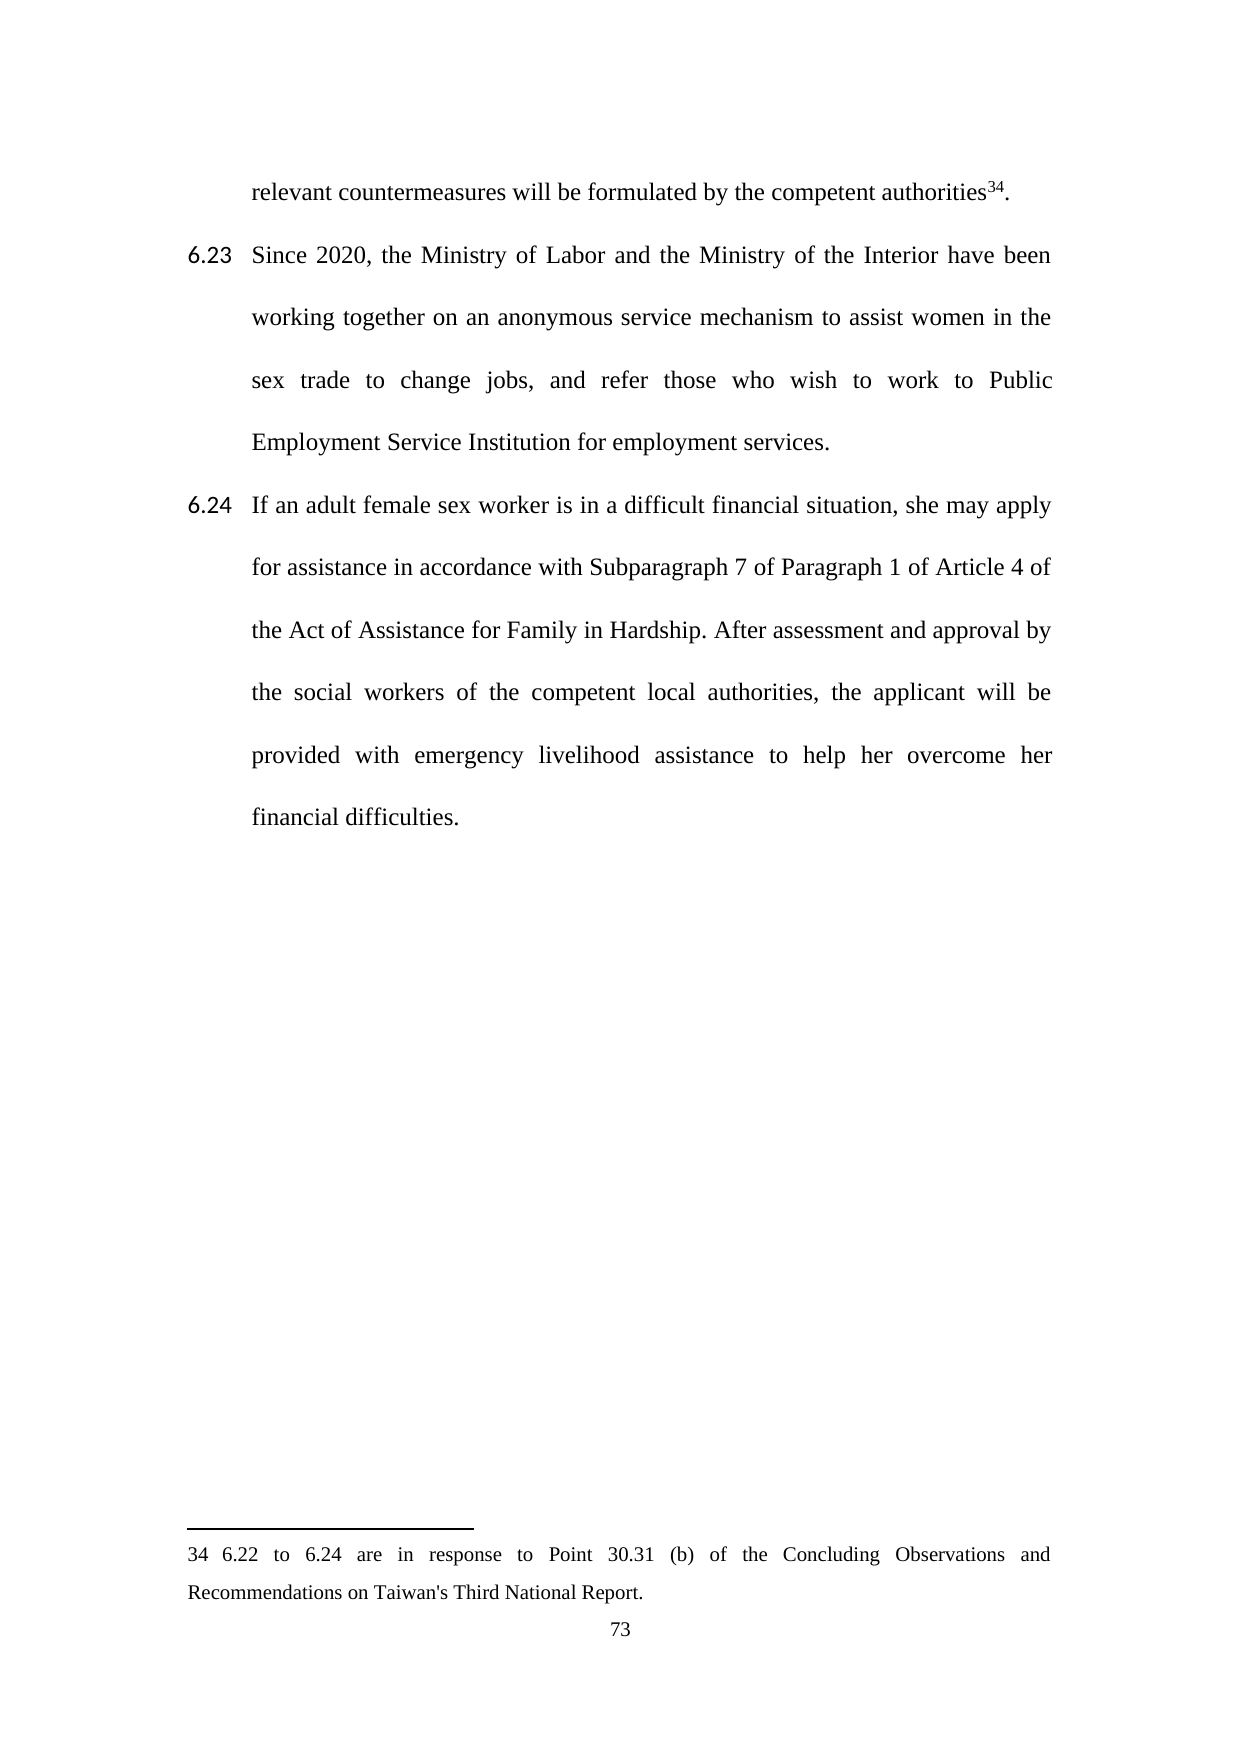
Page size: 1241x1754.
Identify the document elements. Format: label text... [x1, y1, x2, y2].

list relevant countermeasures will be formulated by the competent authorities. [187, 150, 1053, 212]
list 6.22 to 6.24 are in response to Point 30.31 (b) of the Concluding Observations and Recommendations on Taiwan's Third National Report. [187, 1529, 1053, 1604]
list If an adult female sex worker is in a difficult financial situation, she may apply for assistance in accordance with Subparagraph 7 of Paragraph 1 of Article 4 of the Act of Assistance for Family in Hardship. After assessment and approval by the social workers of the competent local authorities, the applicant will be provided with emergency livelihood assistance to help her overcome her financial difficulties. [187, 462, 1053, 837]
list Since 2020, the Ministry of Labor and the Ministry of the Interior have been working together on an anonymous service mechanism to assist women in the sex trade to change jobs, and refer those who wish to work to Public Employment Service Institution for employment services. [187, 212, 1053, 462]
